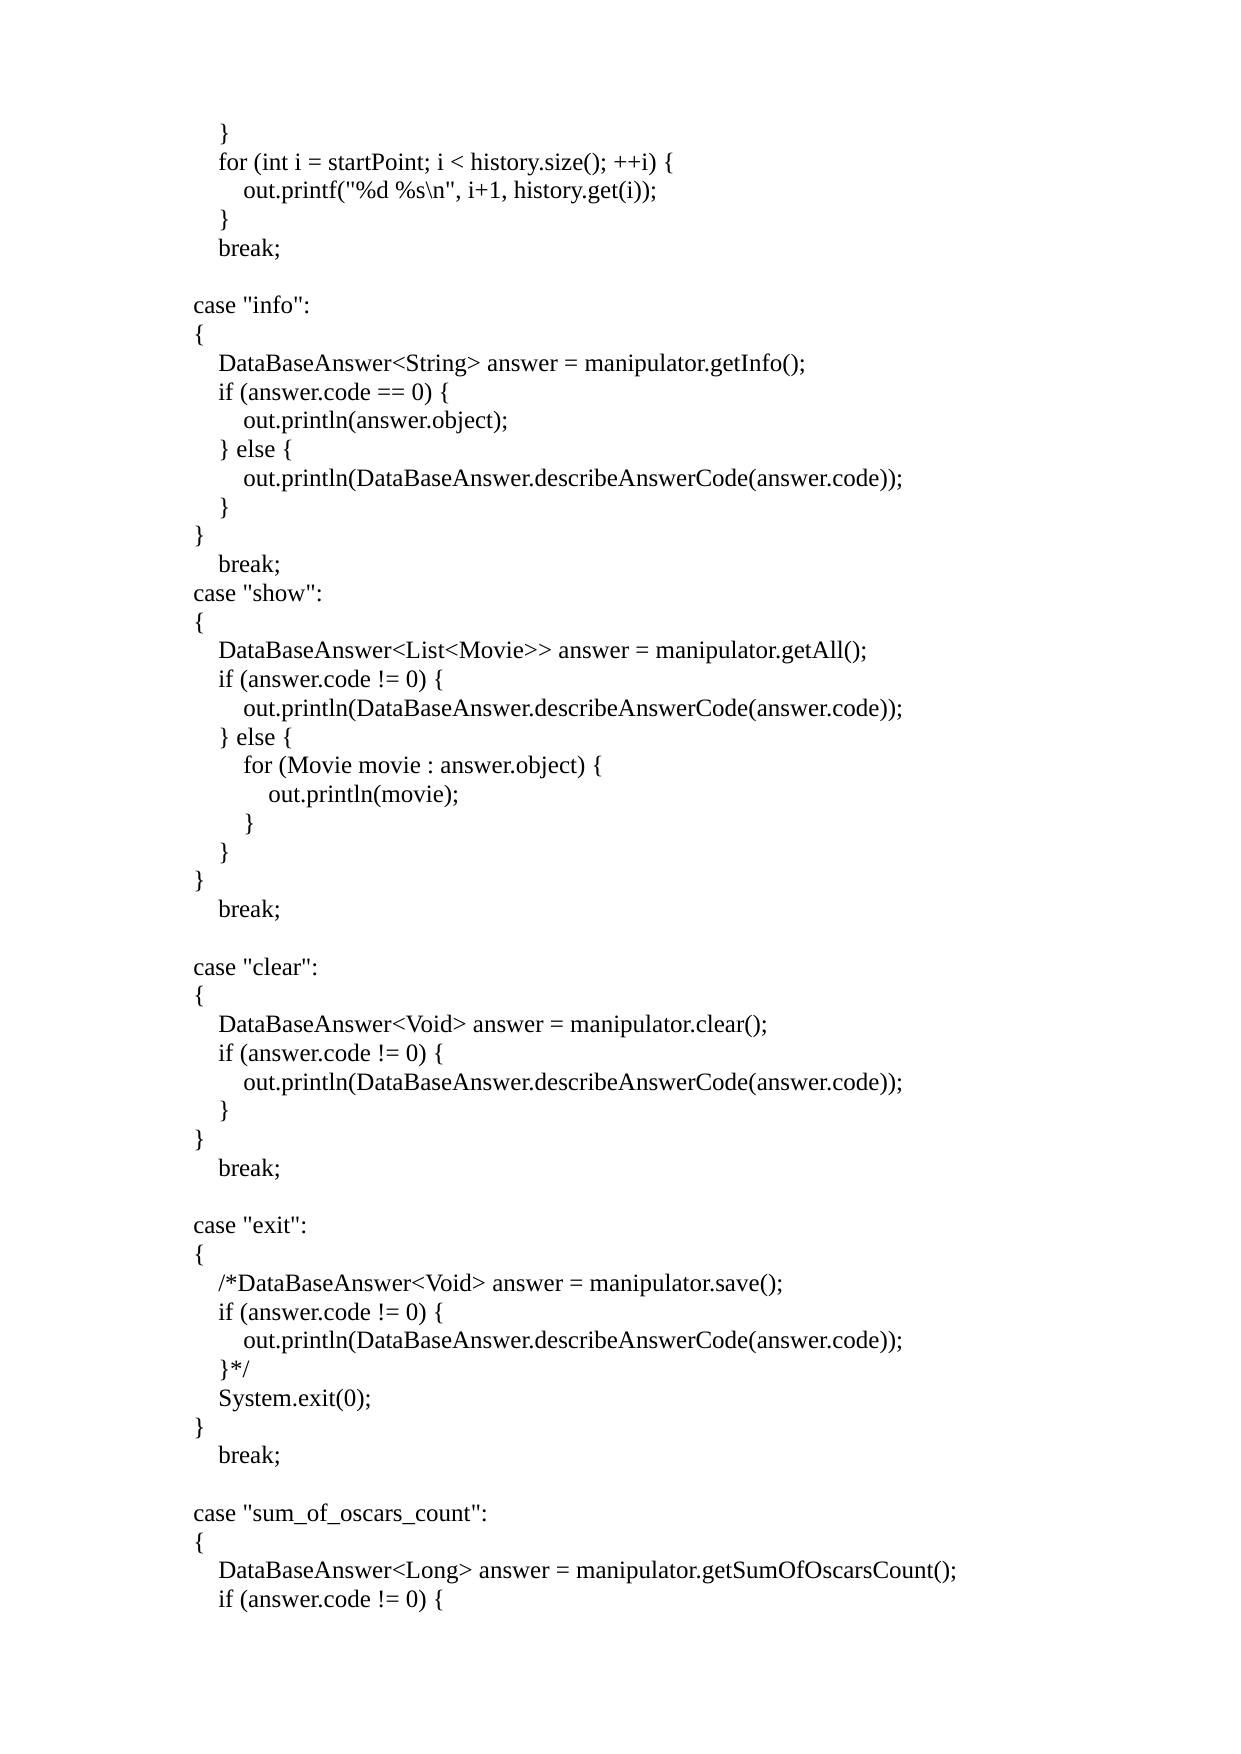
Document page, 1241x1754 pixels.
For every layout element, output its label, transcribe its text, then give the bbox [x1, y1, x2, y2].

text out.println(DataBaseAnswer.describeAnswerCode(answer.code)); [118, 1067, 1122, 1096]
text DataBaseAnswer<Long> answer = manipulator.getSumOfOscarsCount(); [118, 1556, 1122, 1584]
text case "show": [118, 578, 1122, 607]
text out.println(movie); [118, 779, 1122, 808]
text if (answer.code == 0) { [118, 377, 1122, 406]
text DataBaseAnswer<Void> answer = manipulator.clear(); [118, 1009, 1122, 1038]
text break; [118, 894, 1122, 923]
text } [118, 837, 1122, 866]
text if (answer.code != 0) { [118, 1297, 1122, 1326]
text out.printf("%d %s\n", i+1, history.get(i)); [118, 176, 1122, 204]
text case "sum_of_oscars_count": [118, 1498, 1122, 1527]
text break; [118, 1441, 1122, 1469]
text }*/ [118, 1354, 1122, 1383]
text System.exit(0); [118, 1383, 1122, 1412]
text for (int i = startPoint; i < history.size(); ++i) { [118, 147, 1122, 176]
text } [118, 204, 1122, 233]
text case "clear": [118, 952, 1122, 981]
text out.println(answer.object); [118, 406, 1122, 434]
text if (answer.code != 0) { [118, 1038, 1122, 1067]
text { [118, 319, 1122, 348]
text out.println(DataBaseAnswer.describeAnswerCode(answer.code)); [118, 693, 1122, 722]
text } else { [118, 434, 1122, 463]
text break; [118, 233, 1122, 262]
text break; [118, 549, 1122, 578]
text case "info": [118, 291, 1122, 319]
text DataBaseAnswer<List<Movie>> answer = manipulator.getAll(); [118, 636, 1122, 664]
text break; [118, 1153, 1122, 1182]
text if (answer.code != 0) { [118, 1584, 1122, 1613]
text } [118, 521, 1122, 549]
text } [118, 118, 1122, 147]
text DataBaseAnswer<String> answer = manipulator.getInfo(); [118, 348, 1122, 377]
text } [118, 866, 1122, 894]
text case "exit": [118, 1211, 1122, 1239]
text { [118, 607, 1122, 636]
text { [118, 981, 1122, 1009]
text } [118, 1124, 1122, 1153]
text } [118, 808, 1122, 837]
text out.println(DataBaseAnswer.describeAnswerCode(answer.code)); [118, 1326, 1122, 1354]
text } [118, 1096, 1122, 1124]
text out.println(DataBaseAnswer.describeAnswerCode(answer.code)); [118, 463, 1122, 492]
text if (answer.code != 0) { [118, 664, 1122, 693]
text } else { [118, 722, 1122, 751]
text } [118, 1412, 1122, 1441]
text { [118, 1527, 1122, 1556]
text for (Movie movie : answer.object) { [118, 751, 1122, 779]
text /*DataBaseAnswer<Void> answer = manipulator.save(); [118, 1268, 1122, 1297]
text { [118, 1239, 1122, 1268]
text } [118, 492, 1122, 521]
